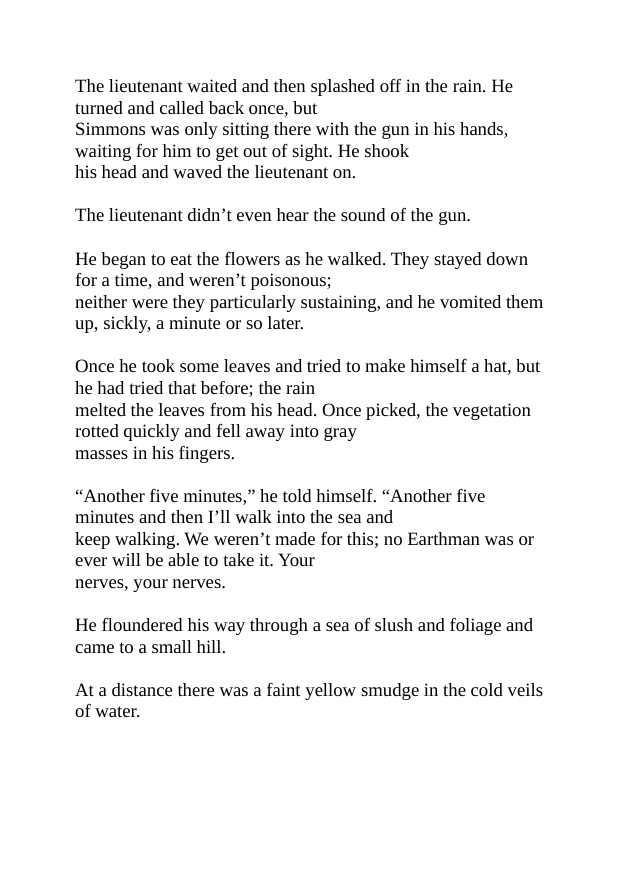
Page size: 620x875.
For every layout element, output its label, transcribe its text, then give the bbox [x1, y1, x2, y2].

text The lieutenant waited and then splashed off in the rain. He turned and called back once, but Simmons was only sitting there with the gun in his hands, waiting for him to get out of sight. He shook his head and waved the lieutenant on. The lieutenant didn’t even hear the sound of the gun. He began to eat the flowers as he walked. They stayed down for a time, and weren’t poisonous; neither were they particularly sustaining, and he vomited them up, sickly, a minute or so later. Once he took some leaves and tried to make himself a hat, but he had tried that before; the rain melted the leaves from his head. Once picked, the vegetation rotted quickly and fell away into gray masses in his fingers. “Another five minutes,” he told himself. “Another five minutes and then I’ll walk into the sea and keep walking. We weren’t made for this; no Earthman was or ever will be able to take it. Your nerves, your nerves. He floundered his way through a sea of slush and foliage and came to a small hill. At a distance there was a faint yellow smudge in the cold veils of water. [75, 75, 544, 743]
